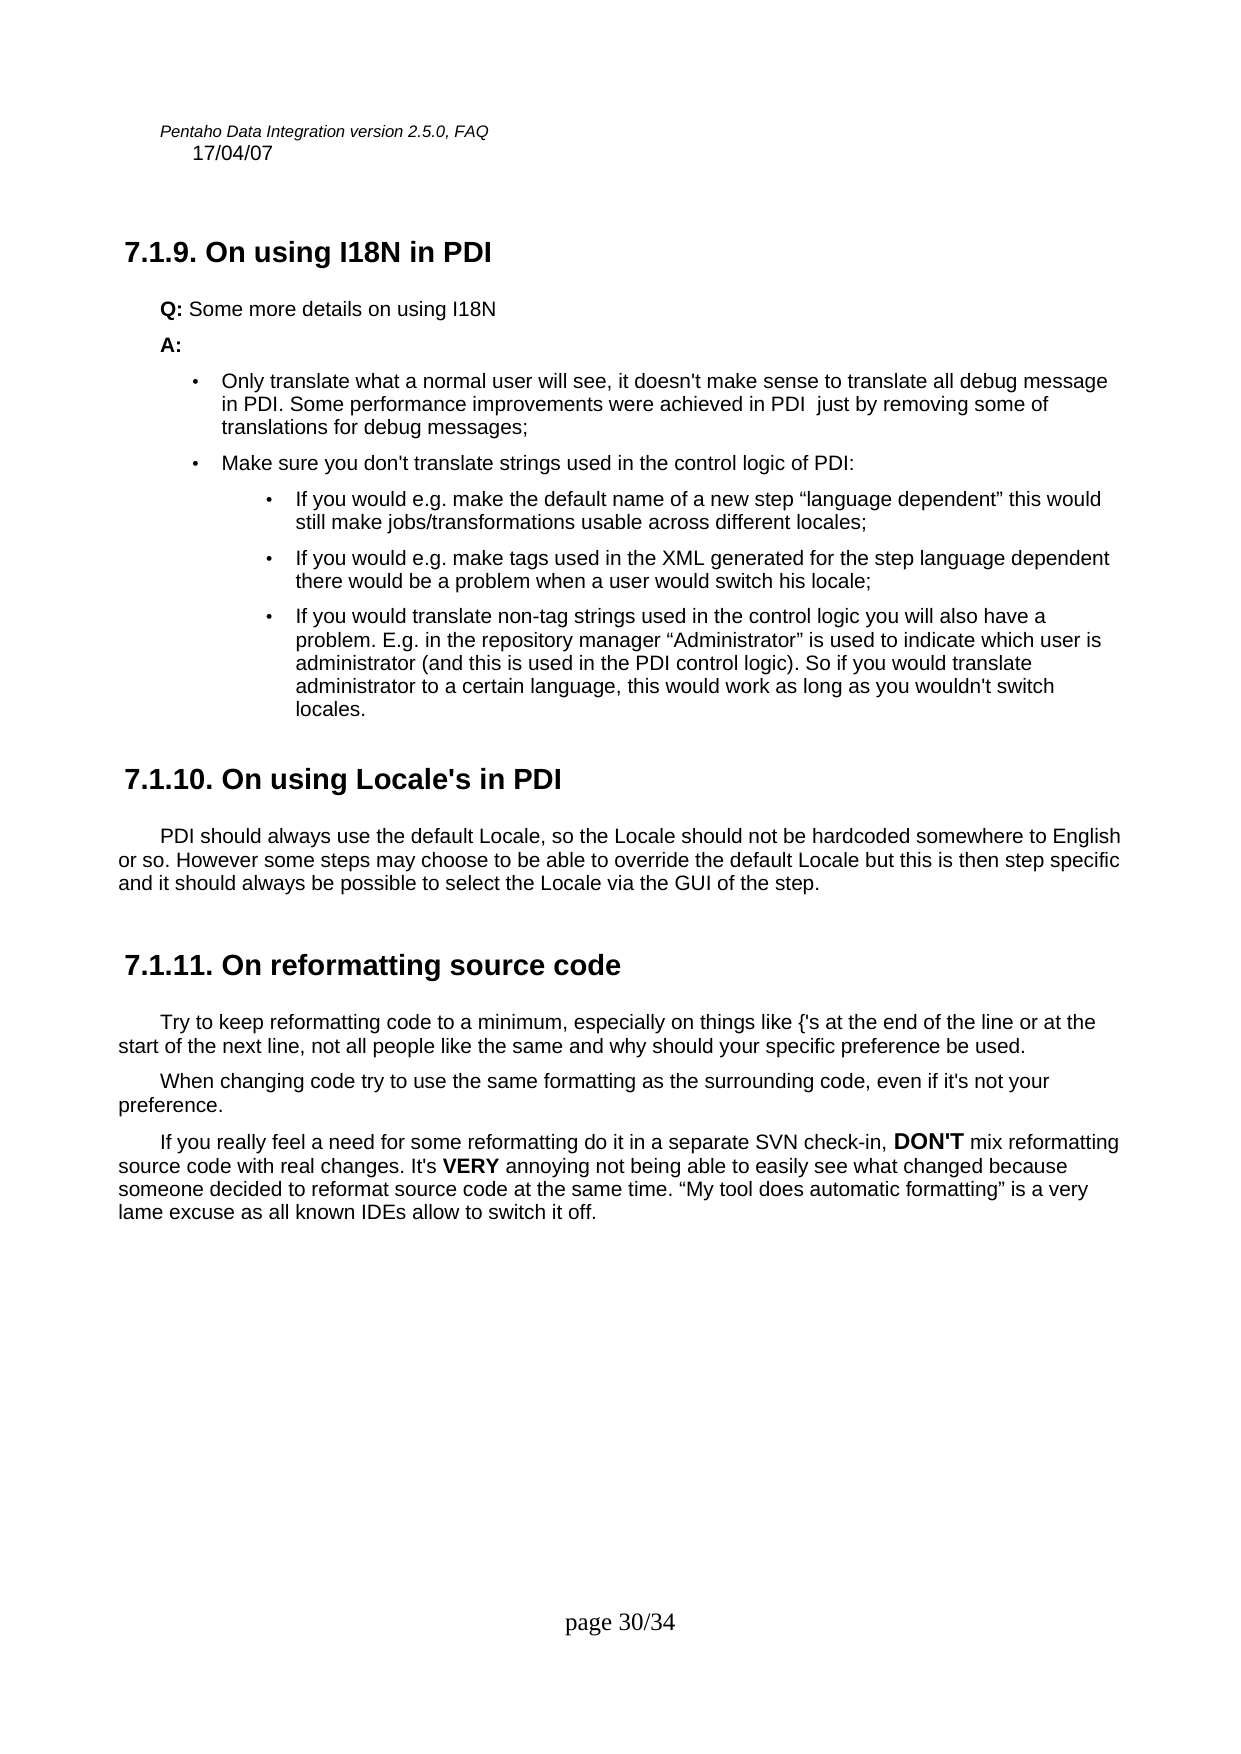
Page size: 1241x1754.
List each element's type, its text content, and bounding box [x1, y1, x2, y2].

text PDI should always use the default Locale, so the Locale should not be hardcoded somewhere to English or so. However some steps may choose to be able to override the default Locale but this is then step specific and it should always be possible to select the Locale via the GUI of the step. [118, 825, 1122, 895]
subtitle On using Locale's in PDI [124, 763, 1122, 796]
list If you would translate non-tag strings used in the control logic you will also have a problem. E.g. in the repository manager “Administrator” is used to indicate which user is administrator (and this is used in the PDI control logic). So if you would translate administrator to a certain language, this would work as long as you wouldn't switch locales. [266, 605, 1122, 721]
list If you would e.g. make the default name of a new step “language dependent” this would still make jobs/transformations usable across different locales; [266, 487, 1122, 534]
text If you really feel a need for some reformatting do it in a separate SVN check-in, DON'T mix reformatting source code with real changes. It's VERY annoying not being able to easily see what changed because someone decided to reformat source code at the same time. “My tool does automatic formatting” is a very lame excuse as all known IDEs allow to switch it off. [118, 1129, 1122, 1224]
text Q: Some more details on using I18N [118, 298, 1122, 321]
list Make sure you don't translate strings used in the control logic of PDI: [192, 451, 1122, 475]
text A: [118, 333, 1122, 357]
subtitle On reformatting source code [124, 949, 1122, 981]
text When changing code try to use the same formatting as the surrounding code, even if it's not your preference. [118, 1070, 1122, 1116]
list If you would e.g. make tags used in the XML generated for the step language dependent there would be a problem when a user would switch his locale; [266, 546, 1122, 593]
text Try to keep reformatting code to a minimum, especially on things like {'s at the end of the line or at the start of the next line, not all people like the same and why should your specific preference be used. [118, 1011, 1122, 1057]
subtitle On using I18N in PDI [124, 236, 1122, 268]
list Only translate what a normal user will see, it doesn't make sense to translate all debug message in PDI. Some performance improvements were achieved in PDI just by removing some of translations for debug messages; [192, 369, 1122, 439]
